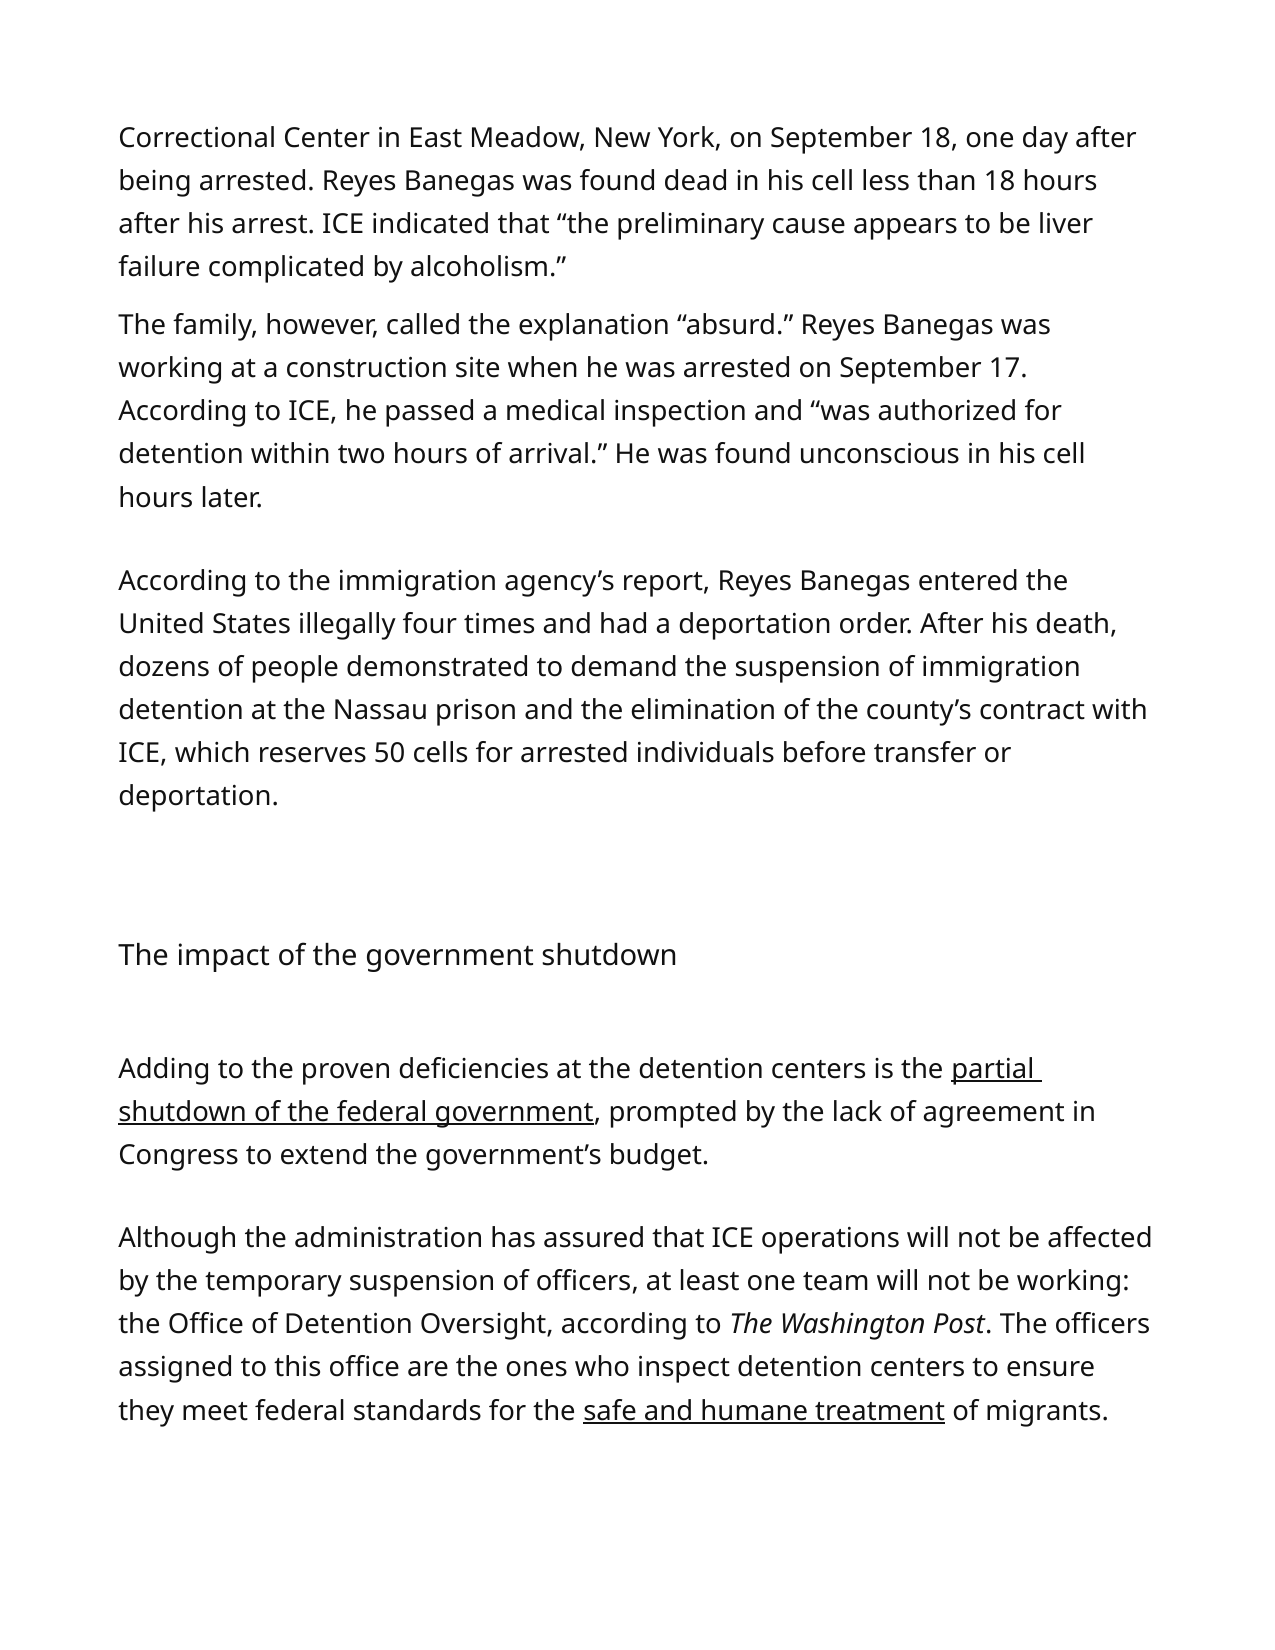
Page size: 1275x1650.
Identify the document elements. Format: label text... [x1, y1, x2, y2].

text The family, however, called the explanation “absurd.” Reyes Banegas was working at a construction site when he was arrested on September 17. According to ICE, he passed a medical inspection and “was authorized for detention within two hours of arrival.” He was found unconscious in his cell hours later. [118, 305, 1157, 515]
text Although the administration has assured that ICE operations will not be affected by the temporary suspension of officers, at least one team will not be working: the Office of Detention Oversight, according to The Washington Post. The officers assigned to this office are the ones who inspect detention centers to ensure they meet federal standards for the safe and humane treatment of migrants. [118, 1218, 1157, 1428]
text According to the immigration agency’s report, Reyes Banegas entered the United States illegally four times and had a deportation order. After his death, dozens of people demonstrated to demand the suspension of immigration detention at the Nassau prison and the elimination of the county’s contract with ICE, which reserves 50 cells for arrested individuals before transfer or deportation. [118, 561, 1157, 814]
text Correctional Center in East Meadow, New York, on September 18, one day after being arrested. Reyes Banegas was found dead in his cell less than 18 hours after his arrest. ICE indicated that “the preliminary cause appears to be liver failure complicated by alcoholism.” [118, 118, 1157, 285]
subtitle The impact of the government shutdown [118, 934, 1157, 974]
text Adding to the proven deficiencies at the detention centers is the partial shutdown of the federal government, prompted by the lack of agreement in Congress to extend the government’s budget. [118, 1049, 1157, 1172]
